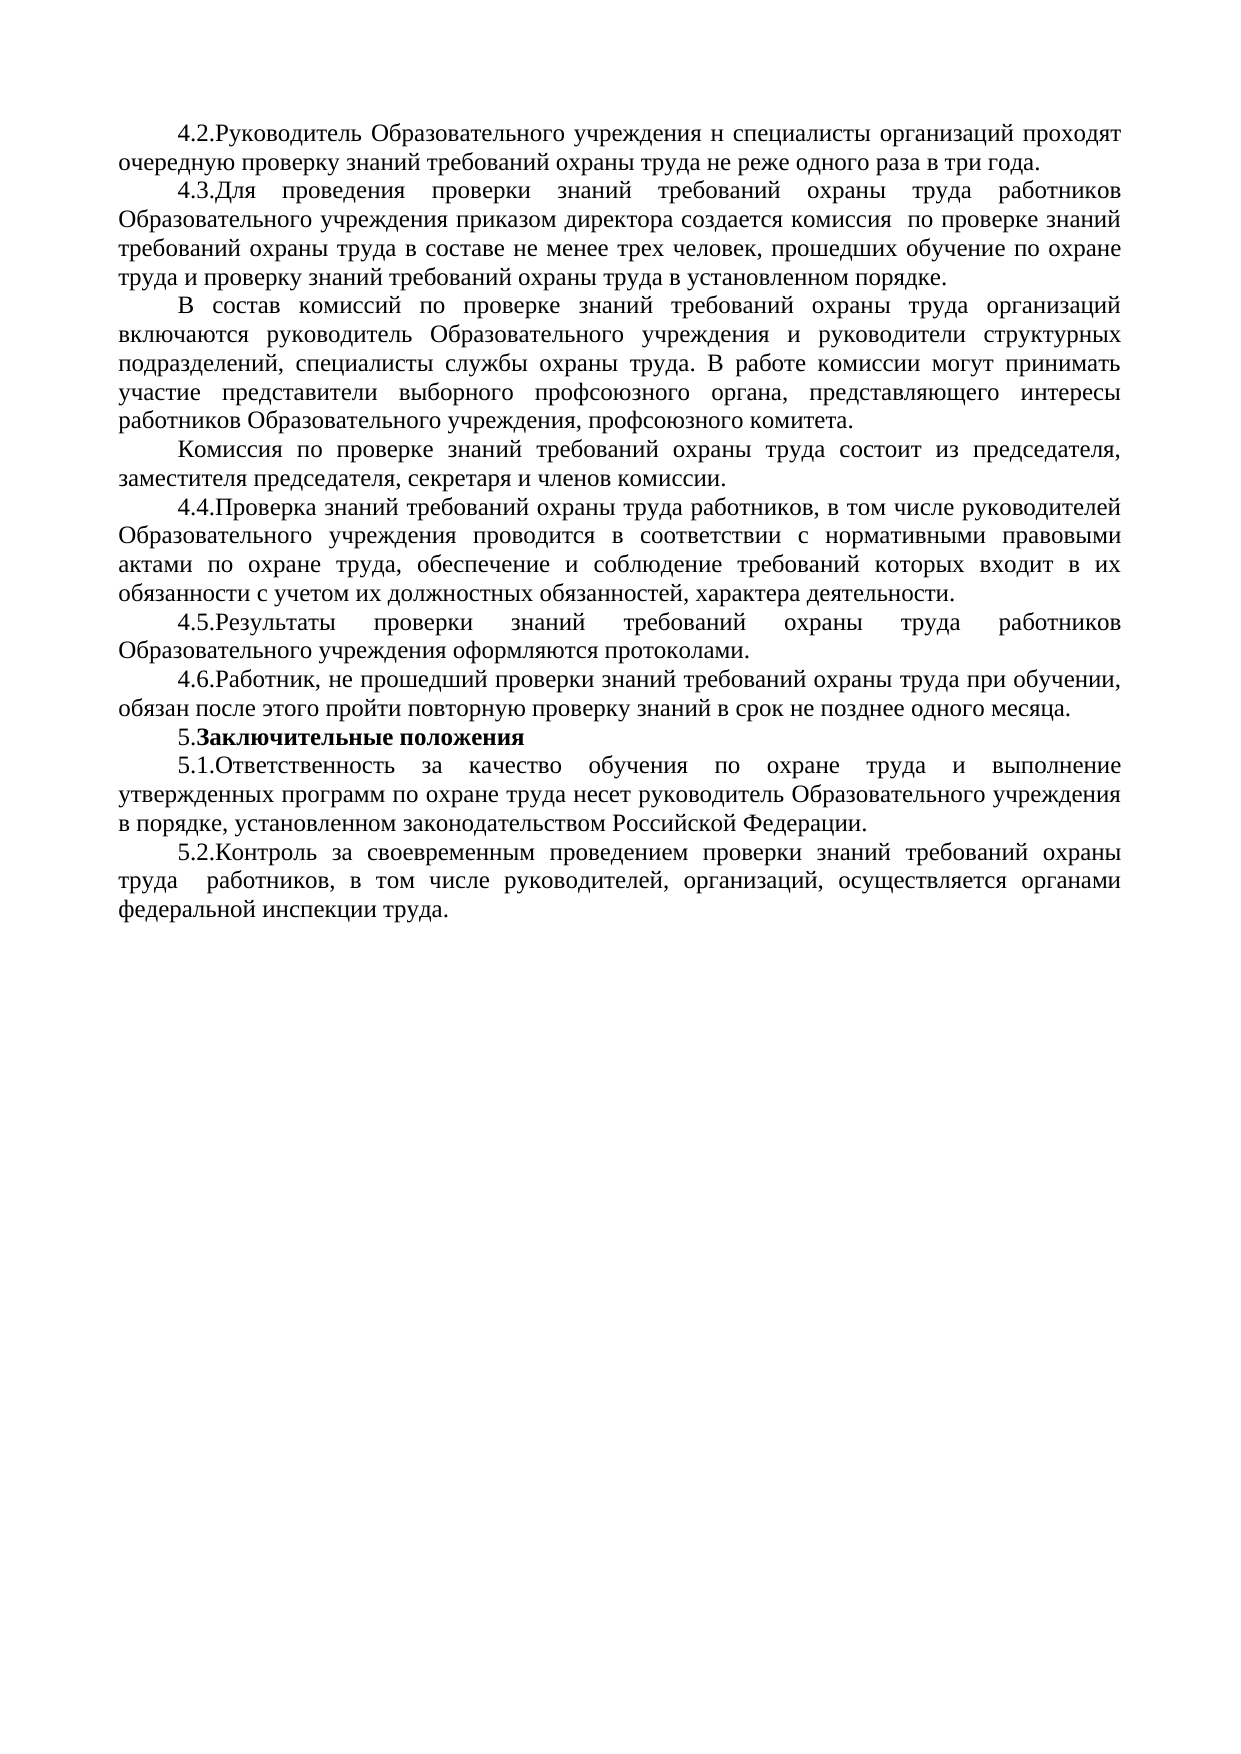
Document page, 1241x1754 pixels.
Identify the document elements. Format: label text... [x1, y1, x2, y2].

text Комиссия по проверке знаний требований охраны труда состоит из председателя, заместителя председателя, секретаря и членов комиссии. [118, 434, 1122, 492]
text 5.1.Ответственность за качество обучения по охране труда и выполнение утвержденных программ по охране труда несет руководитель Образовательного учреждения в порядке, установленном законодательством Российской Федерации. [118, 751, 1122, 837]
text 4.3.Для проведения проверки знаний требований охраны труда работников Образовательного учреждения приказом директора создается комиссия по проверке знаний требований охраны труда в составе не менее трех человек, прошедших обучение по охране труда и проверку знаний требований охраны труда в установленном порядке. [118, 176, 1122, 291]
text 4.4.Проверка знаний требований охраны труда работников, в том числе руководителей Образовательного учреждения проводится в соответствии с нормативными правовыми актами по охране труда, обеспечение и соблюдение требований которых входит в их обязанности с учетом их должностных обязанностей, характера деятельности. [118, 492, 1122, 607]
text В состав комиссий по проверке знаний требований охраны труда организаций включаются руководитель Образовательного учреждения и руководители структурных подразделений, специалисты службы охраны труда. В работе комиссии могут принимать участие представители выборного профсоюзного органа, представляющего интересы работников Образовательного учреждения, профсоюзного комитета. [118, 291, 1122, 434]
text 5.2.Контроль за своевременным проведением проверки знаний требований охраны труда работников, в том числе руководителей, организаций, осуществляется органами федеральной инспекции труда. [118, 837, 1122, 923]
text 4.5.Результаты проверки знаний требований охраны труда работников Образовательного учреждения оформляются протоколами. [118, 607, 1122, 664]
text 4.6.Работник, не прошедший проверки знаний требований охраны труда при обучении, обязан после этого пройти повторную проверку знаний в срок не позднее одного месяца. [118, 664, 1122, 722]
text 4.2.Руководитель Образовательного учреждения н специалисты организаций проходят очередную проверку знаний требований охраны труда не реже одного раза в три года. [118, 118, 1122, 176]
text 5.Заключительные положения [118, 722, 1122, 751]
